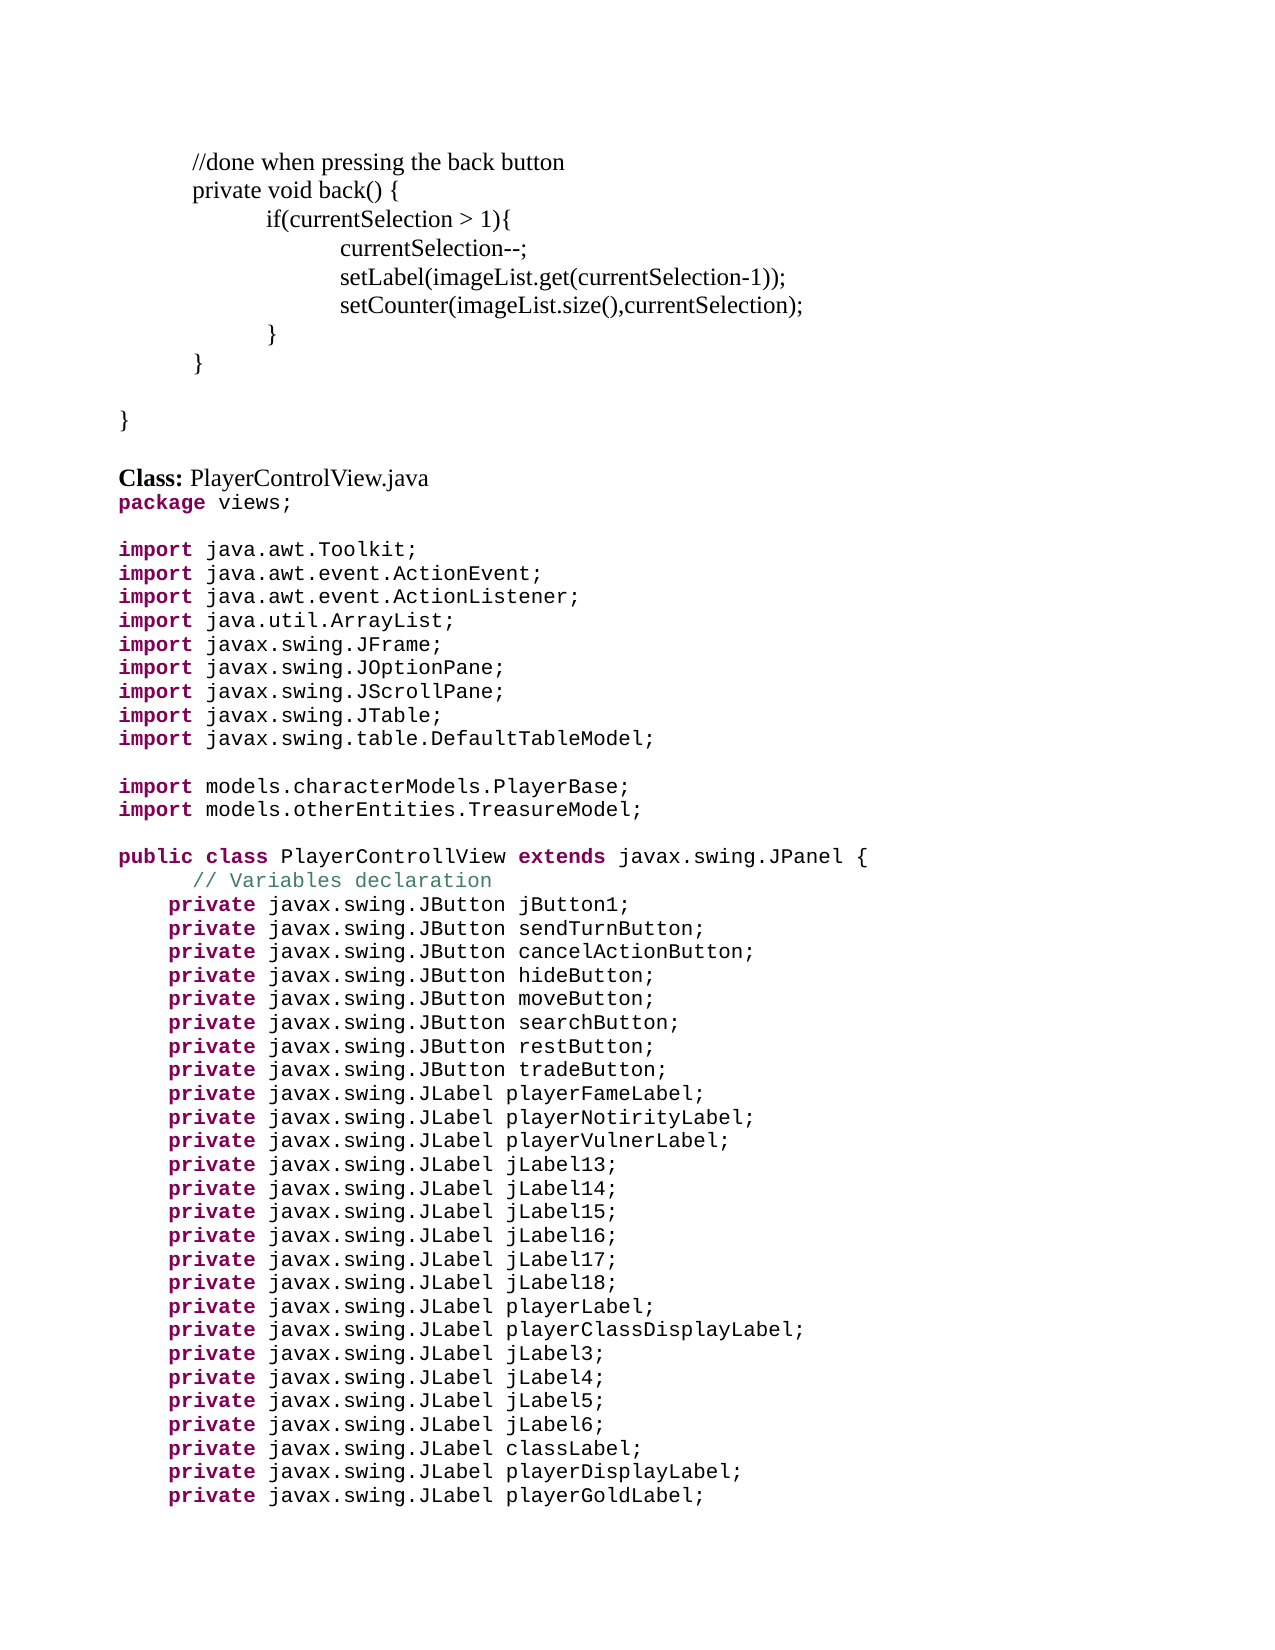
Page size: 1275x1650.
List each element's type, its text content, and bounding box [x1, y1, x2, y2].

text private void back() { [118, 176, 1157, 204]
text setCounter(imageList.size(),currentSelection); [118, 291, 1157, 319]
text public class PlayerControllView extends javax.swing.JPanel { [118, 847, 1157, 870]
text private javax.swing.JLabel jLabel4; [118, 1367, 1157, 1390]
text } [118, 319, 1157, 348]
text private javax.swing.JLabel playerVulnerLabel; [118, 1130, 1157, 1154]
text import javax.swing.JFrame; [118, 634, 1157, 657]
text private javax.swing.JLabel playerNotirityLabel; [118, 1107, 1157, 1130]
text // Variables declaration [118, 870, 1157, 894]
text private javax.swing.JButton hideButton; [118, 965, 1157, 988]
text private javax.swing.JLabel playerDisplayLabel; [118, 1461, 1157, 1485]
text } [118, 348, 1157, 377]
text import java.awt.event.ActionListener; [118, 586, 1157, 610]
text private javax.swing.JLabel jLabel5; [118, 1390, 1157, 1414]
text private javax.swing.JButton moveButton; [118, 988, 1157, 1012]
text import java.awt.event.ActionEvent; [118, 563, 1157, 586]
text import java.util.ArrayList; [118, 610, 1157, 634]
text private javax.swing.JButton searchButton; [118, 1012, 1157, 1036]
text private javax.swing.JButton restButton; [118, 1036, 1157, 1059]
text setLabel(imageList.get(currentSelection-1)); [118, 262, 1157, 291]
text import javax.swing.table.DefaultTableModel; [118, 728, 1157, 752]
text private javax.swing.JLabel jLabel13; [118, 1154, 1157, 1178]
text private javax.swing.JLabel jLabel18; [118, 1272, 1157, 1296]
text } [118, 406, 1157, 434]
text private javax.swing.JLabel jLabel15; [118, 1201, 1157, 1225]
text if(currentSelection > 1){ [118, 204, 1157, 233]
text private javax.swing.JLabel jLabel17; [118, 1248, 1157, 1272]
text import javax.swing.JOptionPane; [118, 657, 1157, 681]
text private javax.swing.JButton cancelActionButton; [118, 941, 1157, 965]
text private javax.swing.JLabel playerGoldLabel; [118, 1485, 1157, 1509]
text private javax.swing.JButton tradeButton; [118, 1059, 1157, 1083]
text private javax.swing.JButton sendTurnButton; [118, 917, 1157, 941]
text private javax.swing.JLabel jLabel16; [118, 1225, 1157, 1248]
text import javax.swing.JScrollPane; [118, 681, 1157, 705]
text Class: PlayerControlView.java [118, 463, 1157, 492]
text private javax.swing.JLabel jLabel6; [118, 1414, 1157, 1438]
text private javax.swing.JLabel jLabel14; [118, 1178, 1157, 1201]
text import javax.swing.JTable; [118, 705, 1157, 728]
text package views; [118, 492, 1157, 516]
text import java.awt.Toolkit; [118, 539, 1157, 563]
text private javax.swing.JLabel playerLabel; [118, 1296, 1157, 1319]
text private javax.swing.JLabel playerClassDisplayLabel; [118, 1319, 1157, 1343]
text private javax.swing.JLabel playerFameLabel; [118, 1083, 1157, 1107]
text import models.characterModels.PlayerBase; [118, 776, 1157, 799]
text import models.otherEntities.TreasureModel; [118, 799, 1157, 823]
text //done when pressing the back button [118, 147, 1157, 176]
text private javax.swing.JLabel classLabel; [118, 1438, 1157, 1461]
text currentSelection--; [118, 233, 1157, 262]
text private javax.swing.JLabel jLabel3; [118, 1343, 1157, 1367]
text private javax.swing.JButton jButton1; [118, 894, 1157, 917]
